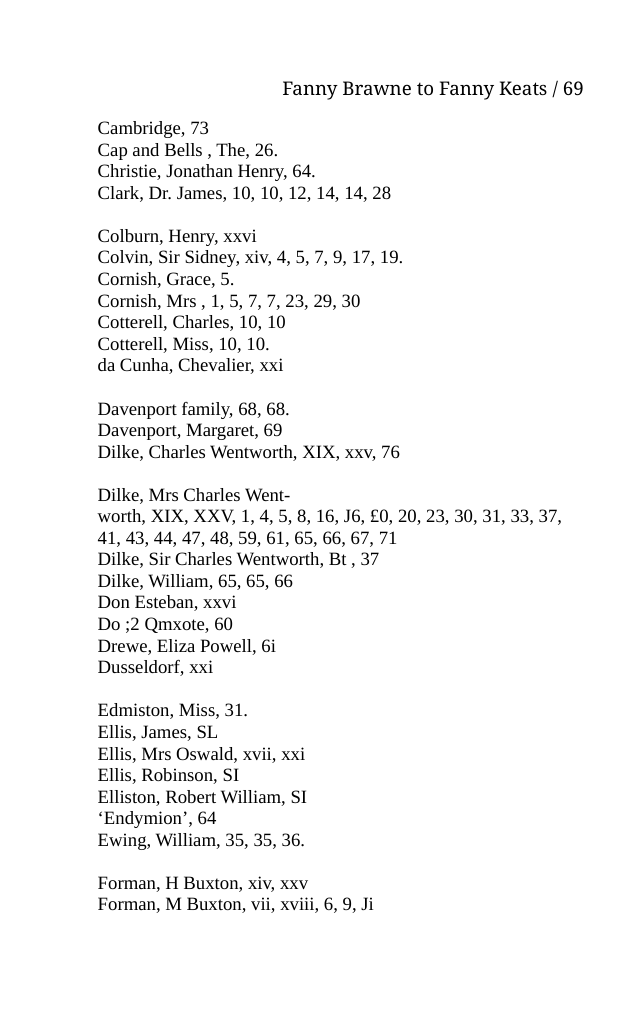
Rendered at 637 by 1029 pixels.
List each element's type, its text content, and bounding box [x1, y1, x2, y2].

text Dilke, Charles Wentworth, XIX, xxv, 76 [97, 441, 583, 462]
text Dilke, Mrs Charles Went- [97, 484, 583, 505]
text Davenport, Margaret, 69 [97, 419, 583, 441]
text Colburn, Henry, xxvi [97, 225, 583, 246]
text Dusseldorf, xxi [97, 656, 583, 678]
text Elliston, Robert William, SI [97, 786, 583, 807]
text Ellis, Robinson, SI [97, 764, 583, 786]
text Forman, M Buxton, vii, xviii, 6, 9, Ji [97, 893, 583, 915]
text Colvin, Sir Sidney, xiv, 4, 5, 7, 9, 17, 19. [97, 246, 583, 268]
text Ewing, William, 35, 35, 36. [97, 829, 583, 850]
text Dilke, William, 65, 65, 66 [97, 570, 583, 591]
text Edmiston, Miss, 31. [97, 699, 583, 721]
text Cotterell, Charles, 10, 10 [97, 311, 583, 333]
text Christie, Jonathan Henry, 64. [97, 160, 583, 182]
text Cotterell, Miss, 10, 10. [97, 333, 583, 354]
text ‘Endymion’, 64 [97, 807, 583, 829]
text da Cunha, Chevalier, xxi [97, 354, 583, 376]
text Cambridge, 73 [97, 117, 583, 139]
text Cap and Bells , The, 26. [97, 139, 583, 160]
text Forman, H Buxton, xiv, xxv [97, 872, 583, 893]
text Cornish, Grace, 5. [97, 268, 583, 289]
text Drewe, Eliza Powell, 6i [97, 634, 583, 656]
text worth, XIX, XXV, 1, 4, 5, 8, 16, J6, £0, 20, 23, 30, 31, 33, 37, 41, 43, 44, 47, 48, 59, 61, 65, 66, 67, 71 [97, 505, 583, 548]
text Davenport family, 68, 68. [97, 397, 583, 419]
text Do ;2 Qmxote, 60 [97, 613, 583, 634]
text Ellis, Mrs Oswald, xvii, xxi [97, 742, 583, 764]
text Don Esteban, xxvi [97, 591, 583, 613]
text Cornish, Mrs , 1, 5, 7, 7, 23, 29, 30 [97, 289, 583, 311]
text Dilke, Sir Charles Wentworth, Bt , 37 [97, 548, 583, 570]
text Clark, Dr. James, 10, 10, 12, 14, 14, 28 [97, 182, 583, 203]
text Ellis, James, SL [97, 721, 583, 742]
